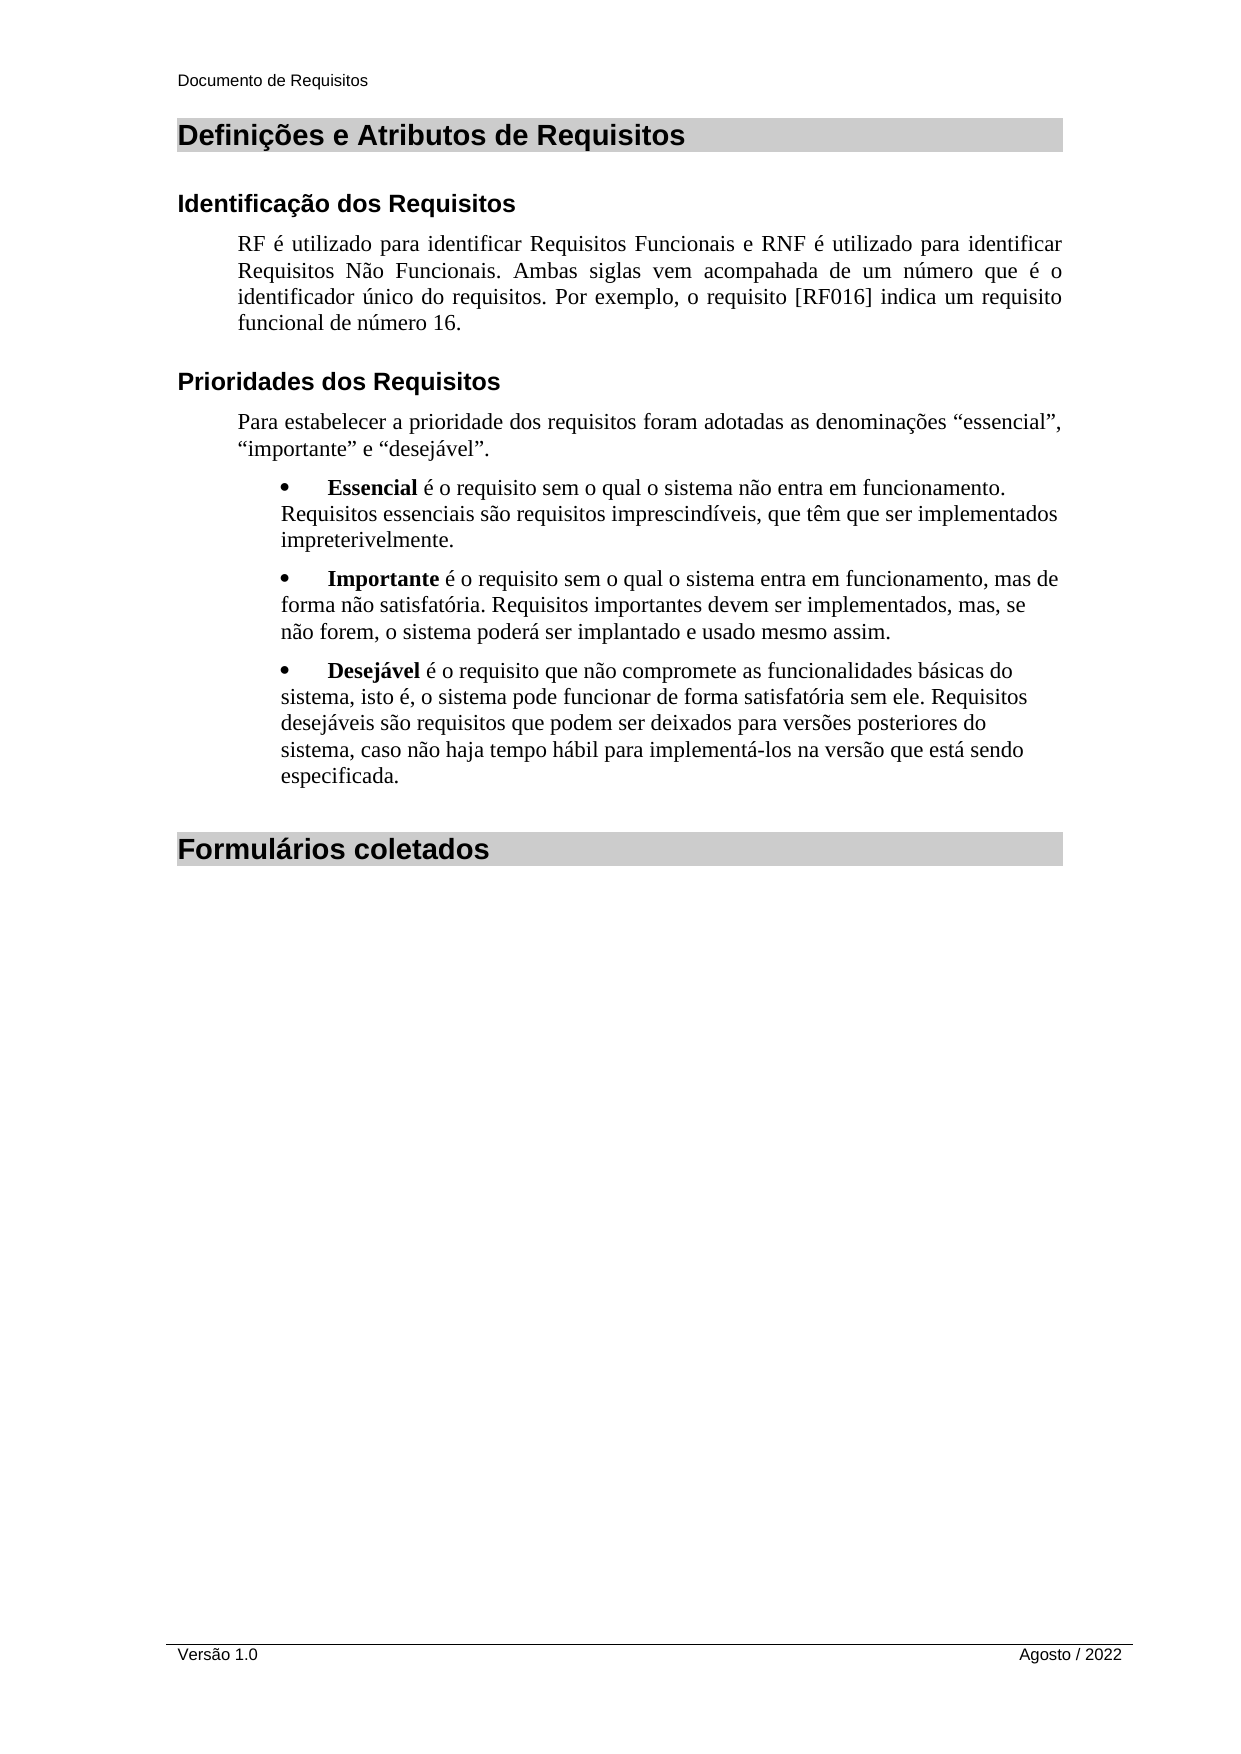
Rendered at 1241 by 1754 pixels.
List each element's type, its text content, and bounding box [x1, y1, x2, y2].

text RF é utilizado para identificar Requisitos Funcionais e RNF é utilizado para identificar Requisitos Não Funcionais. Ambas siglas vem acompahada de um número que é o identificador único do requisitos. Por exemplo, o requisito [RF016] indica um requisito funcional de número 16. [237, 230, 1063, 336]
subtitle Formulários coletados [177, 832, 1063, 866]
subtitle Identificação dos Requisitos [177, 189, 1063, 218]
list Essencial é o requisito sem o qual o sistema não entra em funcionamento. Requisitos essenciais são requisitos imprescindíveis, que têm que ser implementados impreterivelmente. [281, 473, 1063, 553]
text Para estabelecer a prioridade dos requisitos foram adotadas as denominações “essencial”, “importante” e “desejável”. [237, 408, 1063, 461]
subtitle Definições e Atributos de Requisitos [177, 118, 1063, 152]
list Desejável é o requisito que não compromete as funcionalidades básicas do sistema, isto é, o sistema pode funcionar de forma satisfatória sem ele. Requisitos desejáveis são requisitos que podem ser deixados para versões posteriores do sistema, caso não haja tempo hábil para implementá-los na versão que está sendo especificada. [281, 657, 1063, 788]
list Importante é o requisito sem o qual o sistema entra em funcionamento, mas de forma não satisfatória. Requisitos importantes devem ser implementados, mas, se não forem, o sistema poderá ser implantado e usado mesmo assim. [281, 565, 1063, 644]
subtitle Prioridades dos Requisitos [177, 367, 1063, 396]
